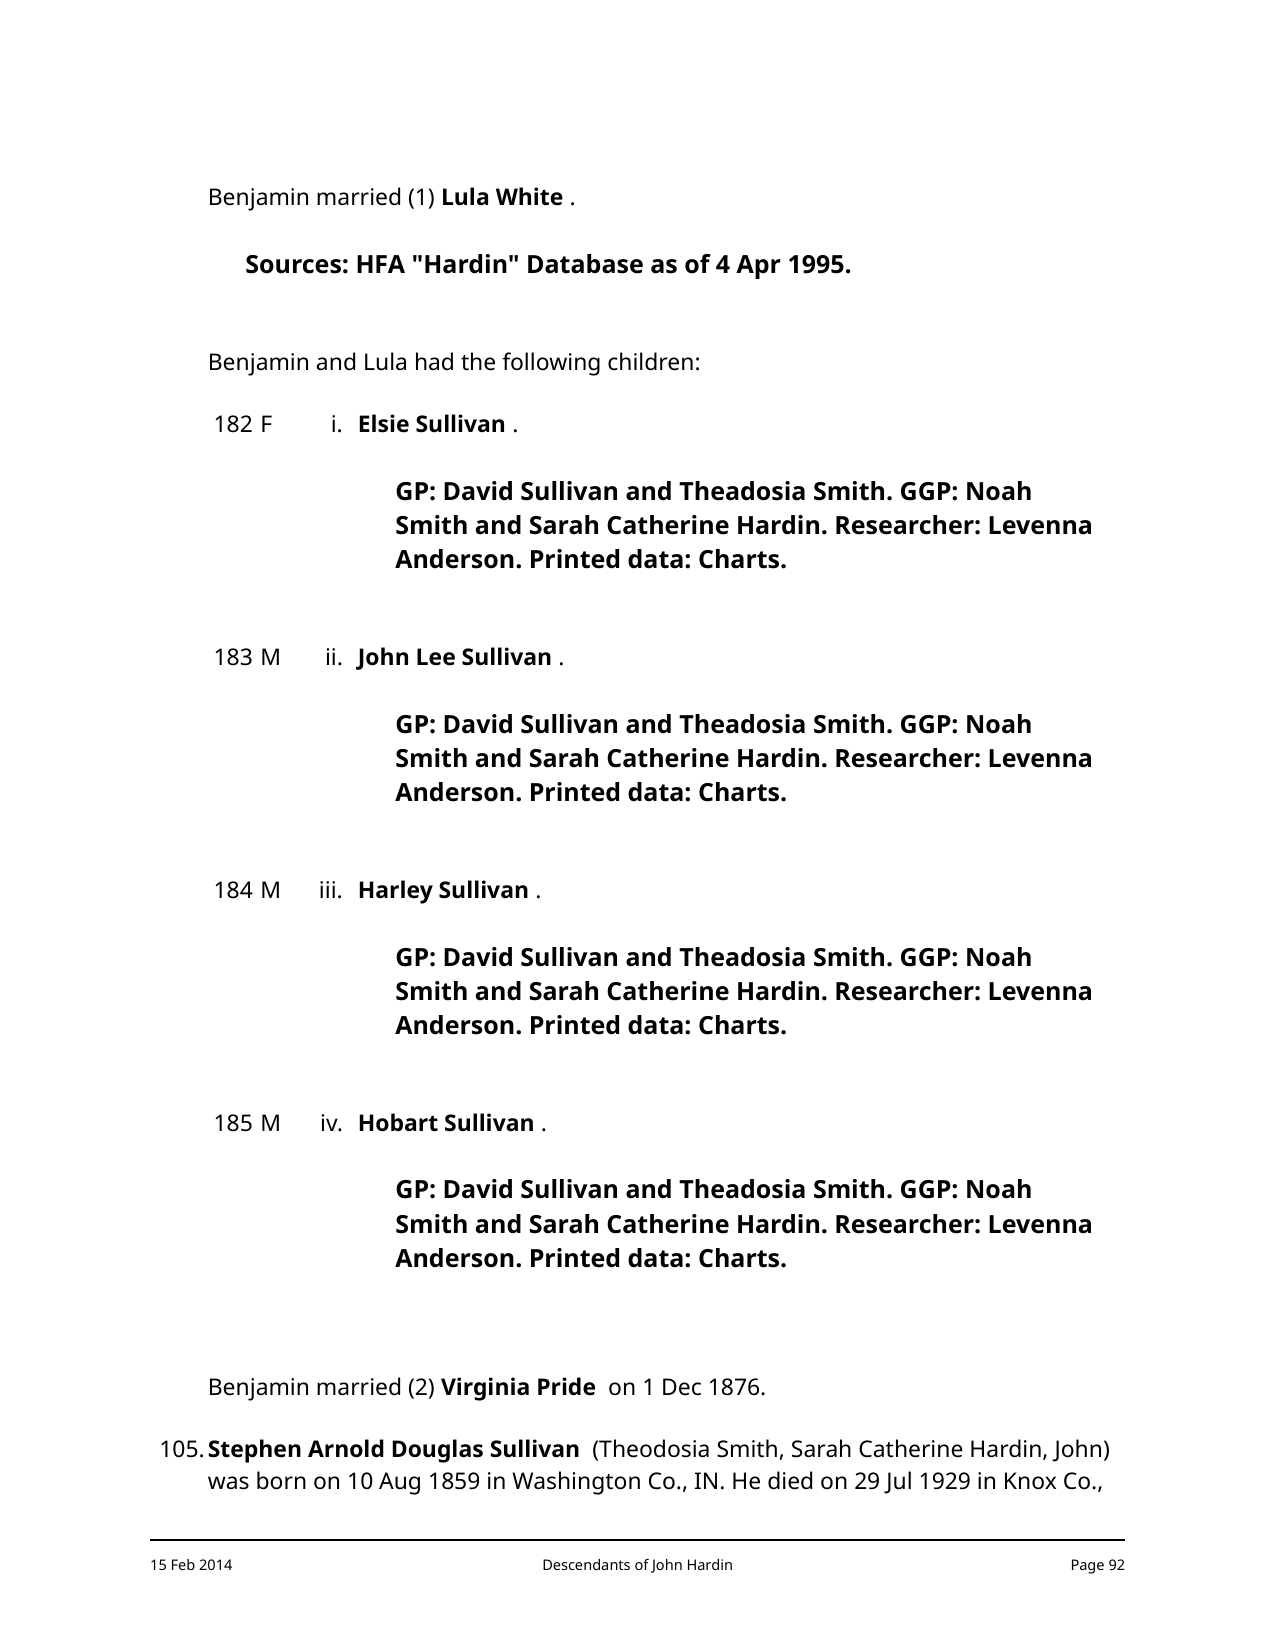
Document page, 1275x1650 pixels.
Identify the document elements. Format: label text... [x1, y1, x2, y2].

text 185 M iv. Hobart Sullivan . [150, 1107, 1125, 1138]
text Benjamin married (1) Lula White . [208, 181, 1125, 212]
text GP: David Sullivan and Theadosia Smith. GGP: Noah [395, 707, 1125, 741]
text GP: David Sullivan and Theadosia Smith. GGP: Noah [395, 1172, 1125, 1206]
text Smith and Sarah Catherine Hardin. Researcher: Levenna [395, 508, 1125, 542]
text Benjamin and Lula had the following children: [208, 346, 1125, 377]
text 184 M iii. Harley Sullivan . [150, 874, 1125, 905]
text Smith and Sarah Catherine Hardin. Researcher: Levenna [395, 973, 1125, 1007]
text Anderson. Printed data: Charts. [395, 1007, 1125, 1042]
text 105. Stephen Arnold Douglas Sullivan (Theodosia Smith, Sarah Catherine Hardin, John) was born on 10 Aug 1859 in Washington Co., IN. He died on 29 Jul 1929 in Knox Co., [150, 1433, 1125, 1496]
text GP: David Sullivan and Theadosia Smith. GGP: Noah [395, 939, 1125, 973]
text 183 M ii. John Lee Sullivan . [150, 641, 1125, 672]
text 182 F i. Elsie Sullivan . [150, 408, 1125, 440]
text Sources: HFA "Hardin" Database as of 4 Apr 1995. [245, 247, 1125, 281]
text Anderson. Printed data: Charts. [395, 775, 1125, 809]
text Benjamin married (2) Virginia Pride on 1 Dec 1876. [208, 1371, 1125, 1402]
text Anderson. Printed data: Charts. [395, 542, 1125, 576]
text Anderson. Printed data: Charts. [395, 1240, 1125, 1274]
text Smith and Sarah Catherine Hardin. Researcher: Levenna [395, 741, 1125, 775]
text GP: David Sullivan and Theadosia Smith. GGP: Noah [395, 474, 1125, 508]
text Smith and Sarah Catherine Hardin. Researcher: Levenna [395, 1206, 1125, 1240]
